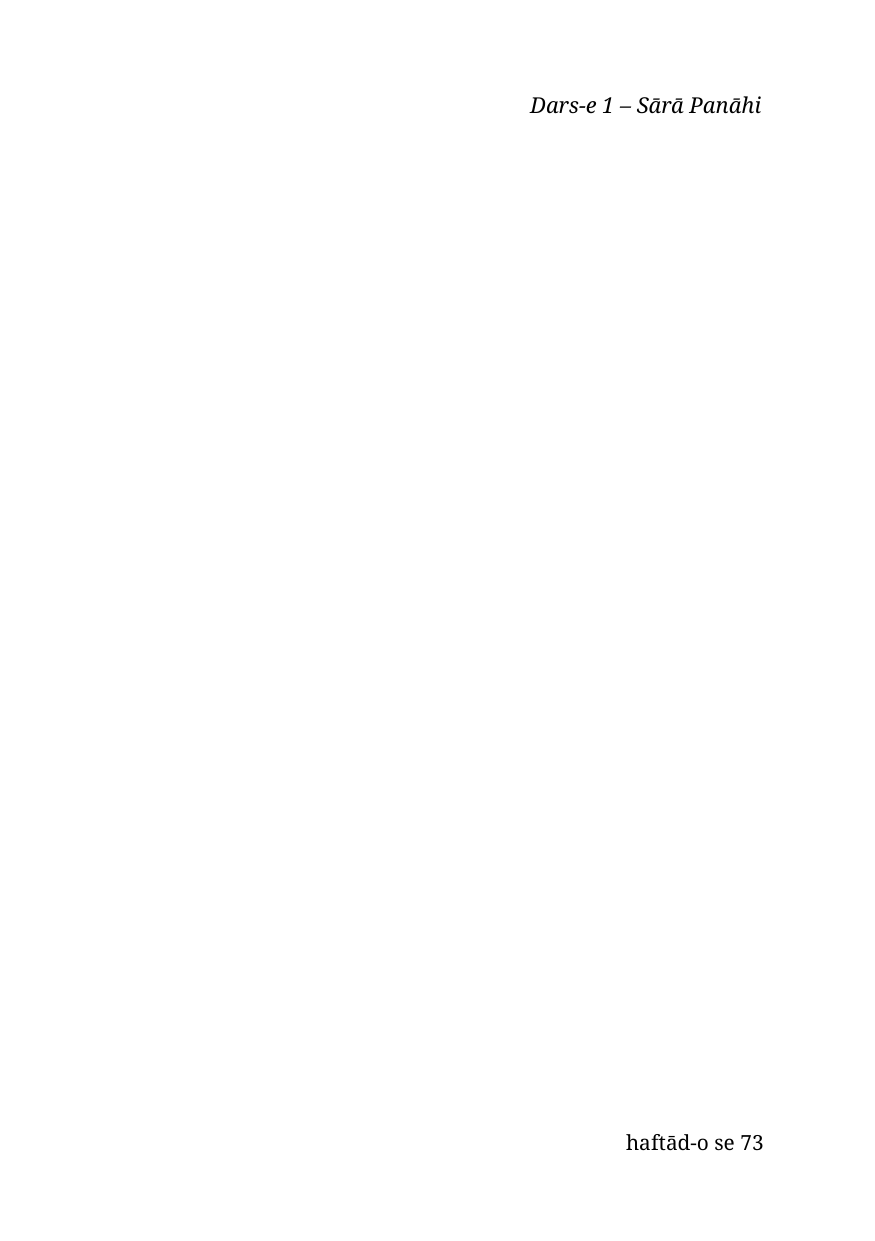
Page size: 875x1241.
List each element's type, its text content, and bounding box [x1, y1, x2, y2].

text haftād-o se 73 [111, 1128, 763, 1157]
